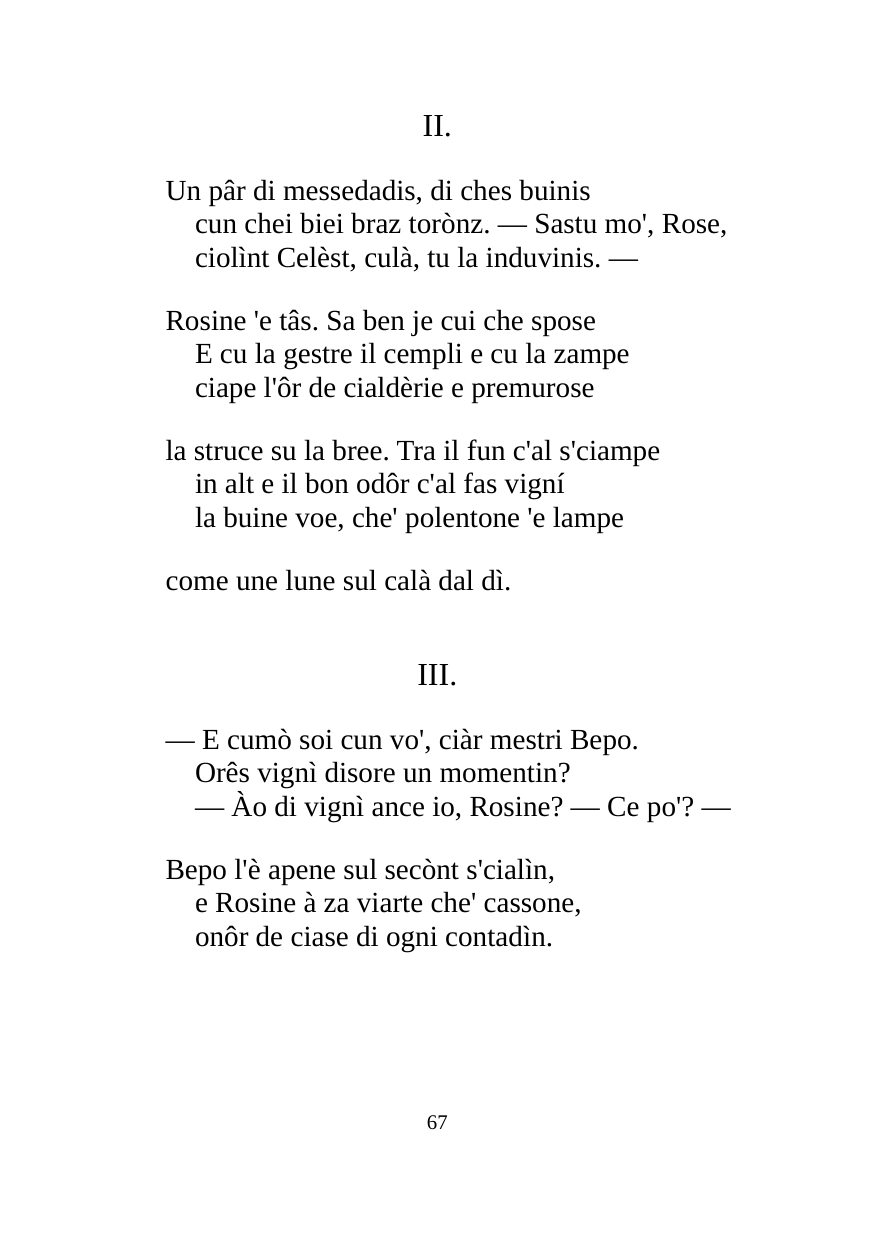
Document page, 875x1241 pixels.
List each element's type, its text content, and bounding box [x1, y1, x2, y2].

text la struce su la bree. Tra il fun c'al s'ciampe in alt e il bon odôr c'al fas vigní la buine voe, che' polentone 'e lampe [165, 433, 768, 533]
subtitle III. [106, 655, 768, 692]
text Bepo l'è apene sul secònt s'cialìn, e Rosine à za viarte che' cassone, onôr de ciase di ogni contadìn. [165, 852, 768, 952]
text Rosine 'e tâs. Sa ben je cui che spose E cu la gestre il cempli e cu la zampe ciape l'ôr de cialdèrie e premurose [165, 303, 768, 403]
text Un pâr di messedadis, di ches buinis cun chei biei braz torònz. — Sastu mo', Rose, ciolìnt Celèst, culà, tu la induvinis. — [165, 173, 768, 273]
subtitle II. [106, 106, 768, 143]
text — E cumò soi cun vo', ciàr mestri Bepo. Orês vignì disore un momentin? — Ào di vignì ance io, Rosine? — Ce po'? — [165, 722, 768, 822]
text come une lune sul calà dal dì. [165, 563, 768, 596]
